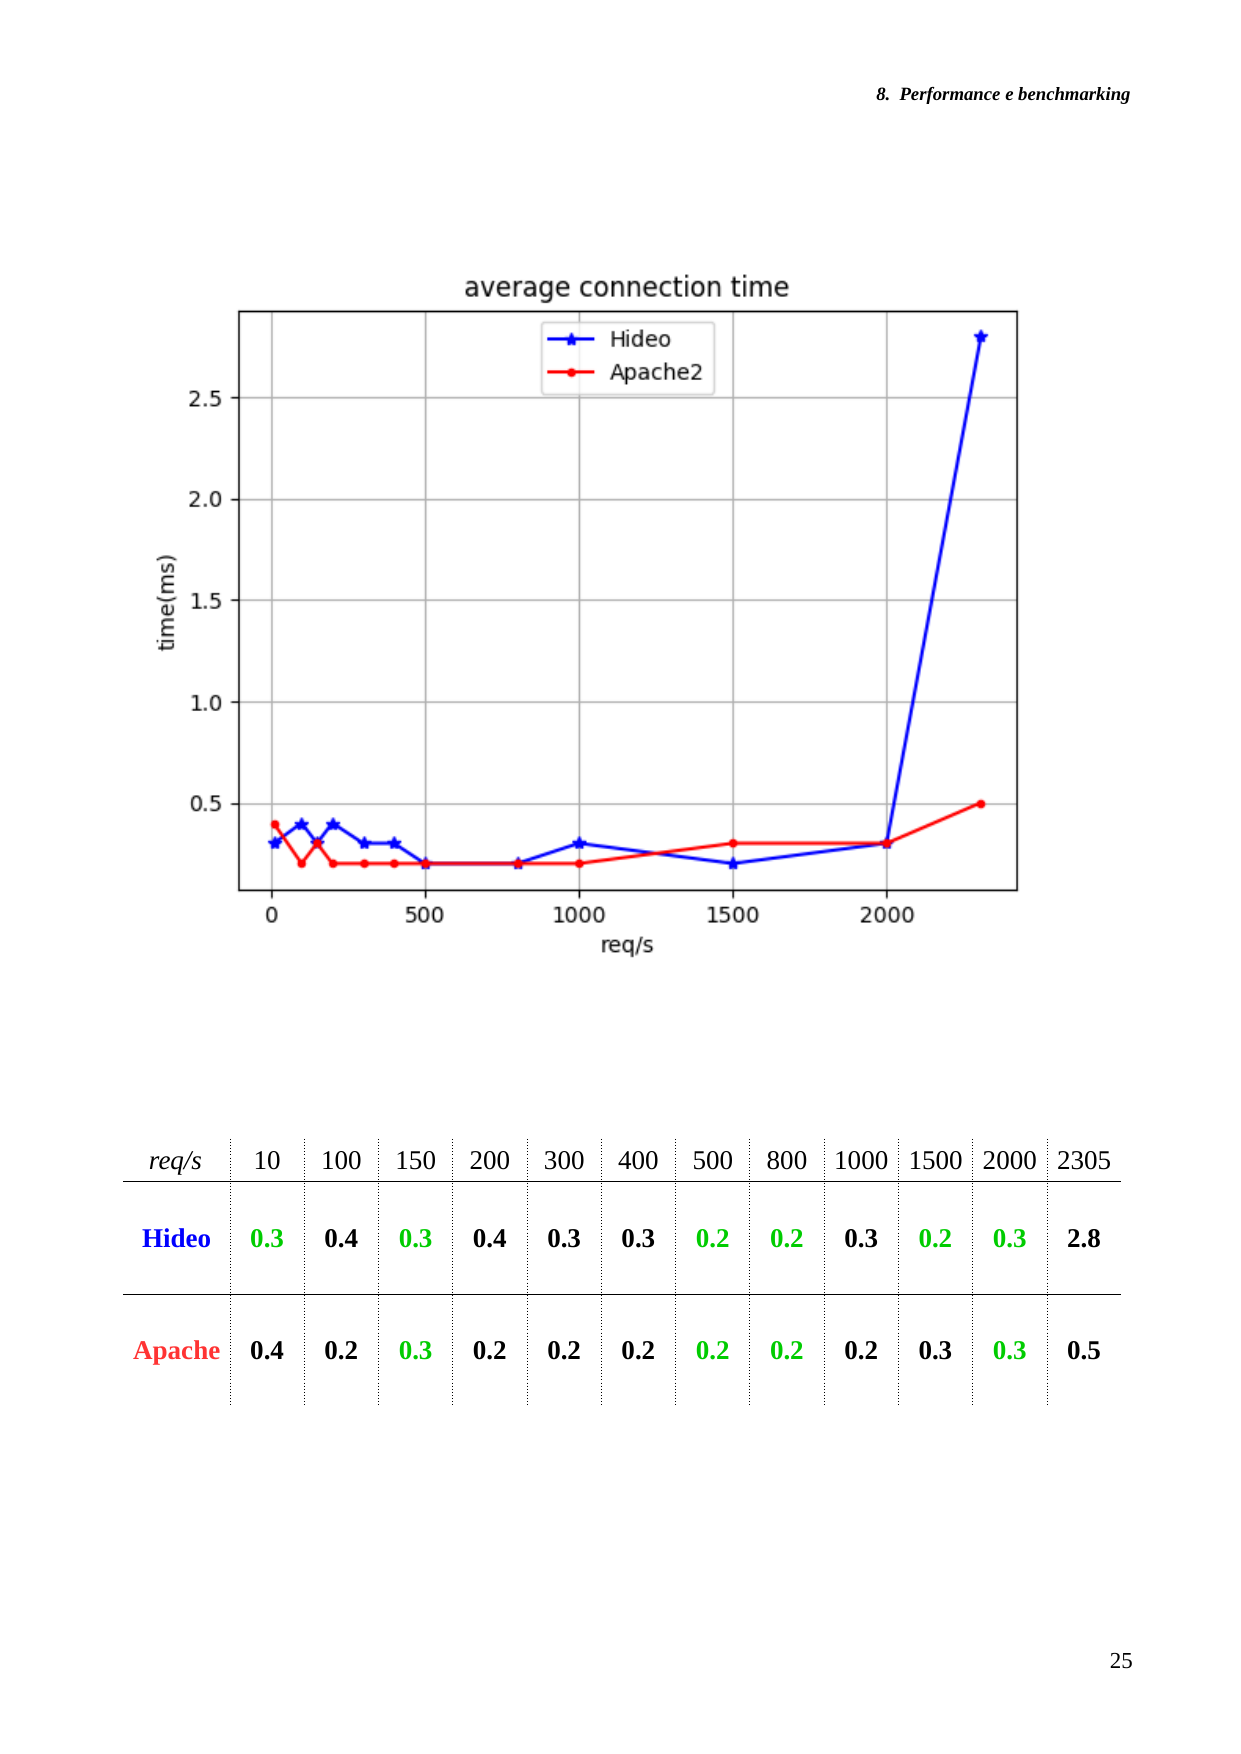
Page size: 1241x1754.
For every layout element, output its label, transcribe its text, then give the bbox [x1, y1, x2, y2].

table_header 2000 [973, 1139, 1047, 1181]
table_cell 0.2 [675, 1182, 749, 1293]
table_cell Hideo [123, 1182, 230, 1293]
table_cell Apache [123, 1295, 230, 1406]
table_cell 0.3 [230, 1182, 304, 1293]
table_header req/s [123, 1139, 230, 1181]
table_header 400 [601, 1139, 675, 1181]
table_header 200 [453, 1139, 527, 1181]
table_header 1000 [824, 1139, 898, 1181]
table_header 2305 [1047, 1139, 1121, 1181]
table_cell 0.4 [230, 1295, 304, 1406]
table_cell 0.3 [601, 1182, 675, 1293]
table_header 1500 [898, 1139, 972, 1181]
table_cell 0.2 [527, 1295, 601, 1406]
table_header 300 [527, 1139, 601, 1181]
table_cell 0.2 [898, 1182, 972, 1293]
table_header 150 [378, 1139, 452, 1181]
table_cell 0.2 [601, 1295, 675, 1406]
table_cell 0.3 [898, 1295, 972, 1406]
table_cell 0.5 [1047, 1295, 1121, 1406]
table_header 100 [304, 1139, 378, 1181]
table_cell 0.3 [973, 1295, 1047, 1406]
table_cell 0.4 [304, 1182, 378, 1293]
table_cell 0.2 [453, 1295, 527, 1406]
table_cell 2.8 [1047, 1182, 1121, 1293]
table_cell 0.2 [675, 1295, 749, 1406]
picture [113, 220, 1117, 973]
table_cell 0.2 [304, 1295, 378, 1406]
table_cell 0.2 [750, 1295, 824, 1406]
table_header 500 [675, 1139, 749, 1181]
table_cell 0.3 [378, 1295, 452, 1406]
table_cell 0.3 [527, 1182, 601, 1293]
table_cell 0.2 [750, 1182, 824, 1293]
table_cell 0.4 [453, 1182, 527, 1293]
table_cell 0.2 [824, 1295, 898, 1406]
table_cell 0.3 [378, 1182, 452, 1293]
table_header 10 [230, 1139, 304, 1181]
table_header 800 [750, 1139, 824, 1181]
table_cell 0.3 [824, 1182, 898, 1293]
table_cell 0.3 [973, 1182, 1047, 1293]
